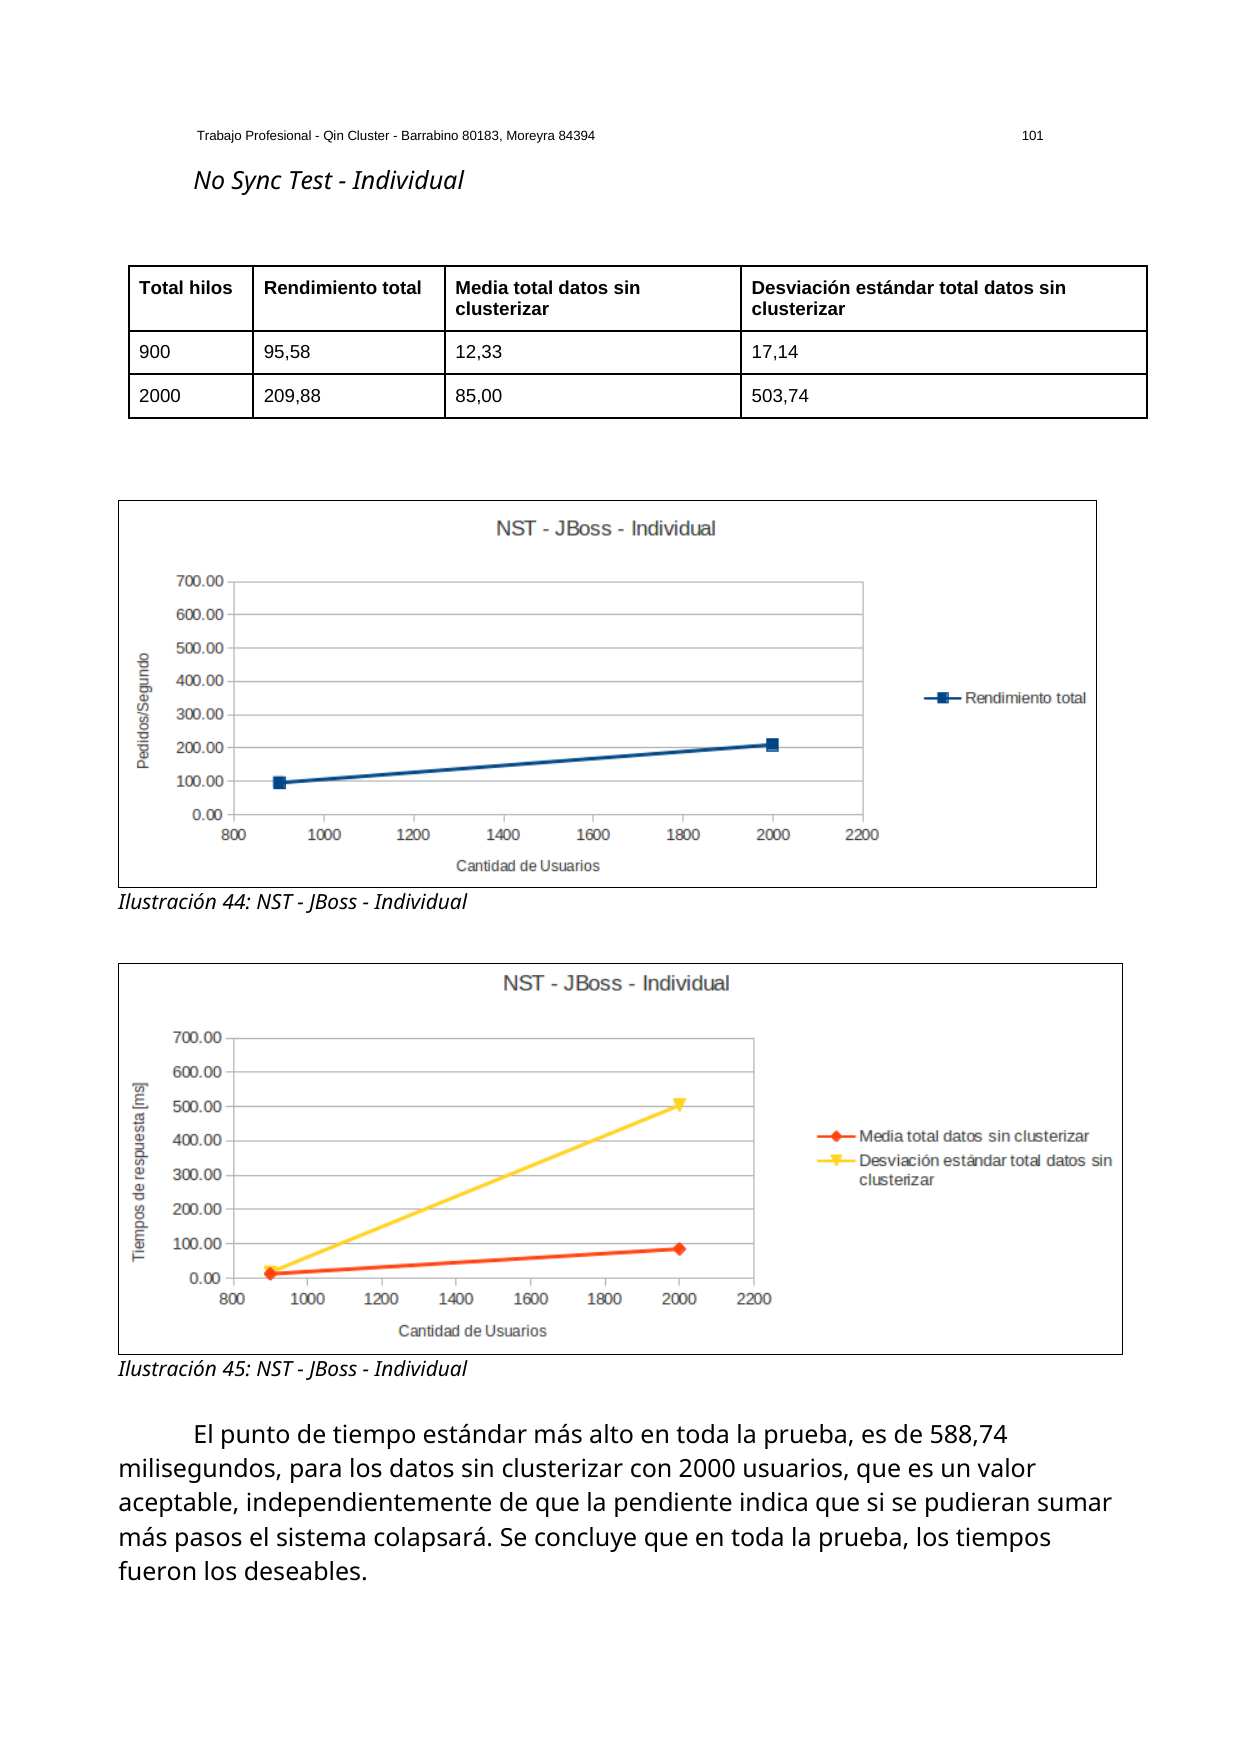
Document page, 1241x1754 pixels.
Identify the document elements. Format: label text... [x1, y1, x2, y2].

table_cell 85,00 [446, 375, 740, 417]
table_cell 503,74 [742, 375, 1146, 417]
table_cell 900 [130, 332, 252, 373]
table_cell 17,14 [742, 332, 1146, 373]
text No Sync Test - Individual [118, 162, 1122, 197]
picture [121, 503, 1094, 885]
picture [121, 965, 1120, 1352]
text Ilustración 45: NST - JBoss - Individual [118, 1355, 1122, 1383]
text El punto de tiempo estándar más alto en toda la prueba, es de 588,74 milisegundos, para los datos sin clusterizar con 2000 usuarios, que es un valor aceptable, independientemente de que la pendiente indica que si se pudieran sumar más pasos el sistema colapsará. Se concluye que en toda la prueba, los tiempos fueron los deseables. [118, 1417, 1122, 1587]
table_header Rendimiento total [254, 267, 444, 329]
table_header Media total datos sin clusterizar [446, 267, 740, 329]
table_header Total hilos [130, 267, 252, 329]
table_header Desviación estándar total datos sin clusterizar [742, 267, 1146, 329]
table_cell 209,88 [254, 375, 444, 417]
table_cell 2000 [130, 375, 252, 417]
table_cell 95,58 [254, 332, 444, 373]
table_cell 12,33 [446, 332, 740, 373]
text Ilustración 44: NST - JBoss - Individual [118, 888, 1096, 916]
